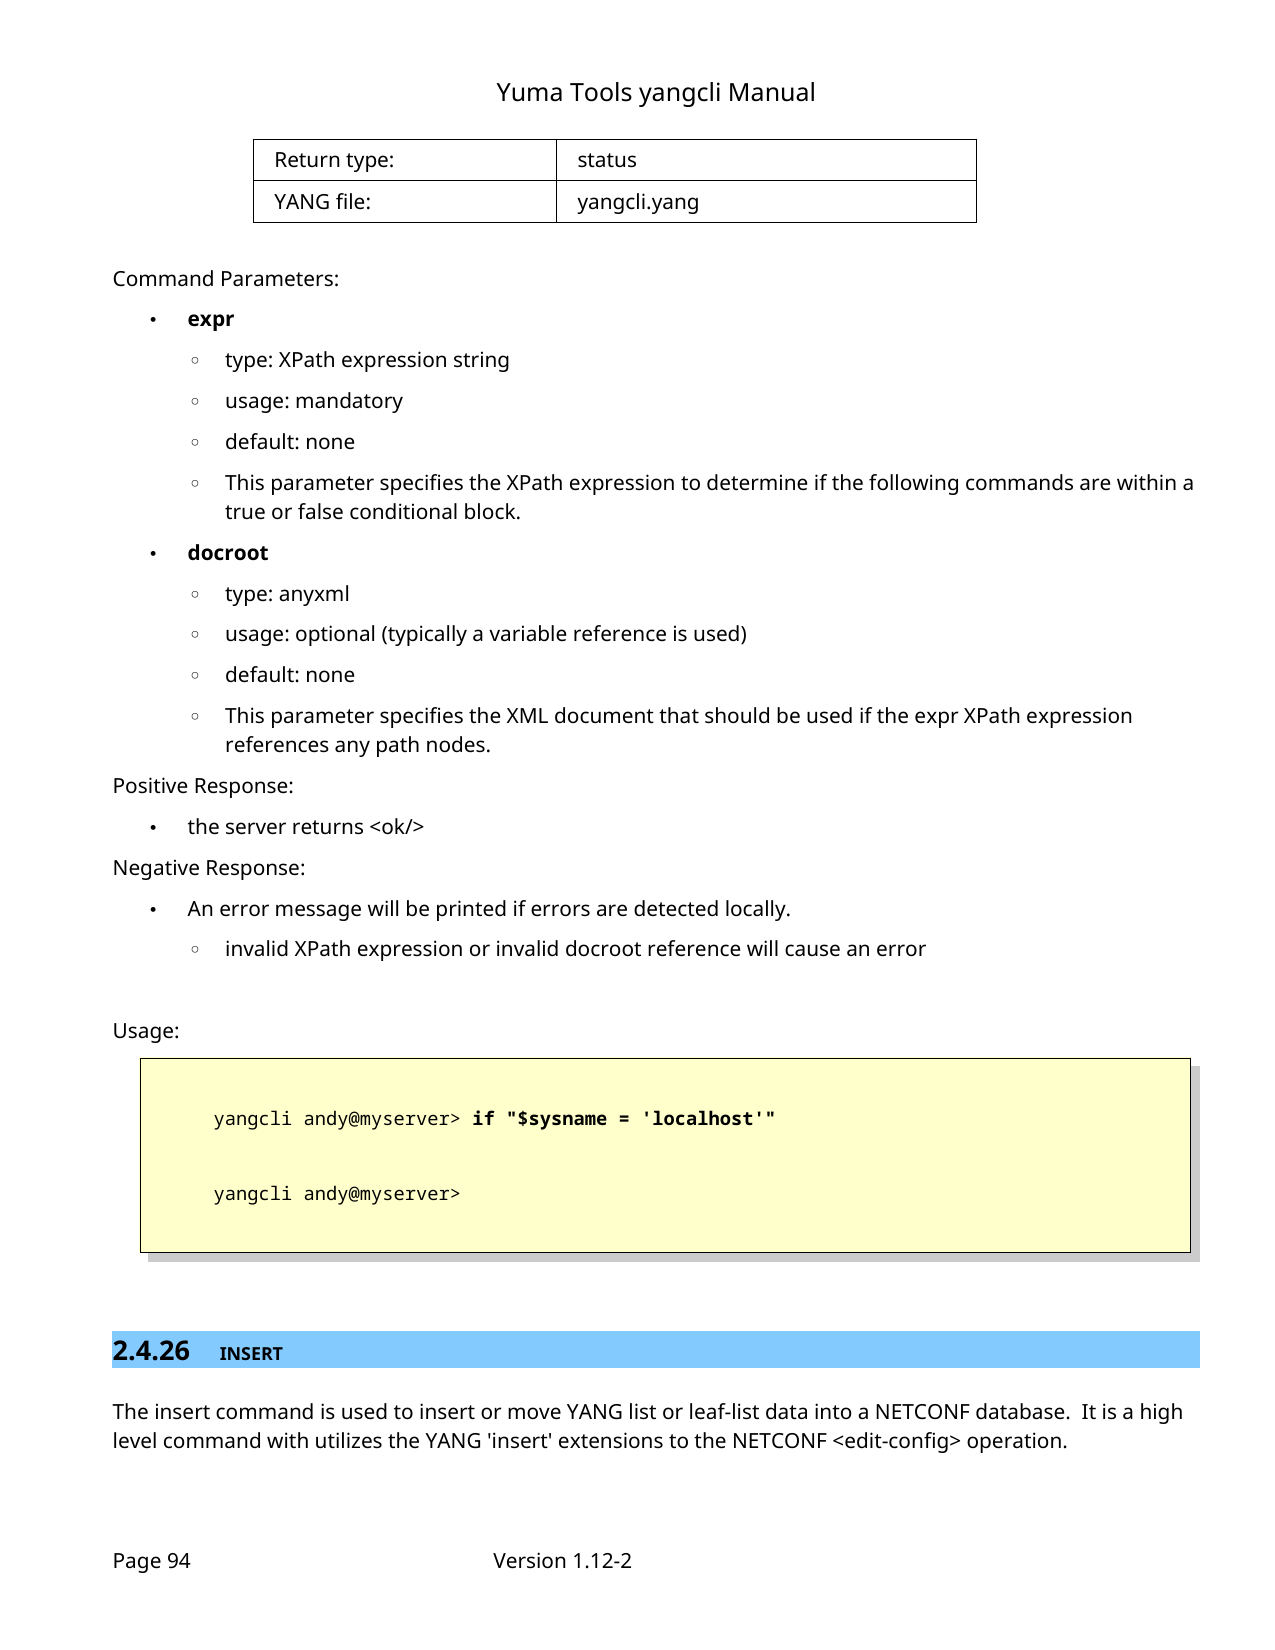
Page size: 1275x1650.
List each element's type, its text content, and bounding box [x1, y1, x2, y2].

list docroot [150, 538, 1200, 566]
list default: none [187, 661, 1200, 689]
text Usage: [112, 1016, 1200, 1045]
list usage: mandatory [187, 386, 1200, 415]
table_cell status [557, 140, 976, 180]
list An error message will be printed if errors are detected locally. [150, 894, 1200, 922]
text yangcli andy@myserver> [141, 1170, 1190, 1205]
list type: XPath expression string [187, 346, 1200, 374]
table_cell YANG file: [254, 181, 556, 222]
subtitle insert [112, 1331, 1200, 1368]
list type: anyxml [187, 579, 1200, 607]
list This parameter specifies the XML document that should be used if the expr XPath expression references any path nodes. [187, 701, 1200, 758]
table_cell Return type: [254, 140, 556, 180]
text yangcli andy@myserver> if "$sysname = 'localhost'" [141, 1095, 1190, 1130]
list invalid XPath expression or invalid docroot reference will cause an error [187, 934, 1200, 963]
list default: none [187, 427, 1200, 456]
list This parameter specifies the XPath expression to determine if the following commands are within a true or false conditional block. [187, 468, 1200, 525]
list the server returns <ok/> [150, 812, 1200, 840]
text The insert command is used to insert or move YANG list or leaf-list data into a NETCONF database. It is a high level command with utilizes the YANG 'insert' extensions to the NETCONF <edit-config> operation. [112, 1397, 1200, 1454]
list expr [150, 304, 1200, 333]
text Command Parameters: [112, 264, 1200, 292]
table_cell yangcli.yang [557, 181, 976, 222]
text Negative Response: [112, 853, 1200, 881]
text Positive Response: [112, 771, 1200, 799]
list usage: optional (typically a variable reference is used) [187, 619, 1200, 648]
